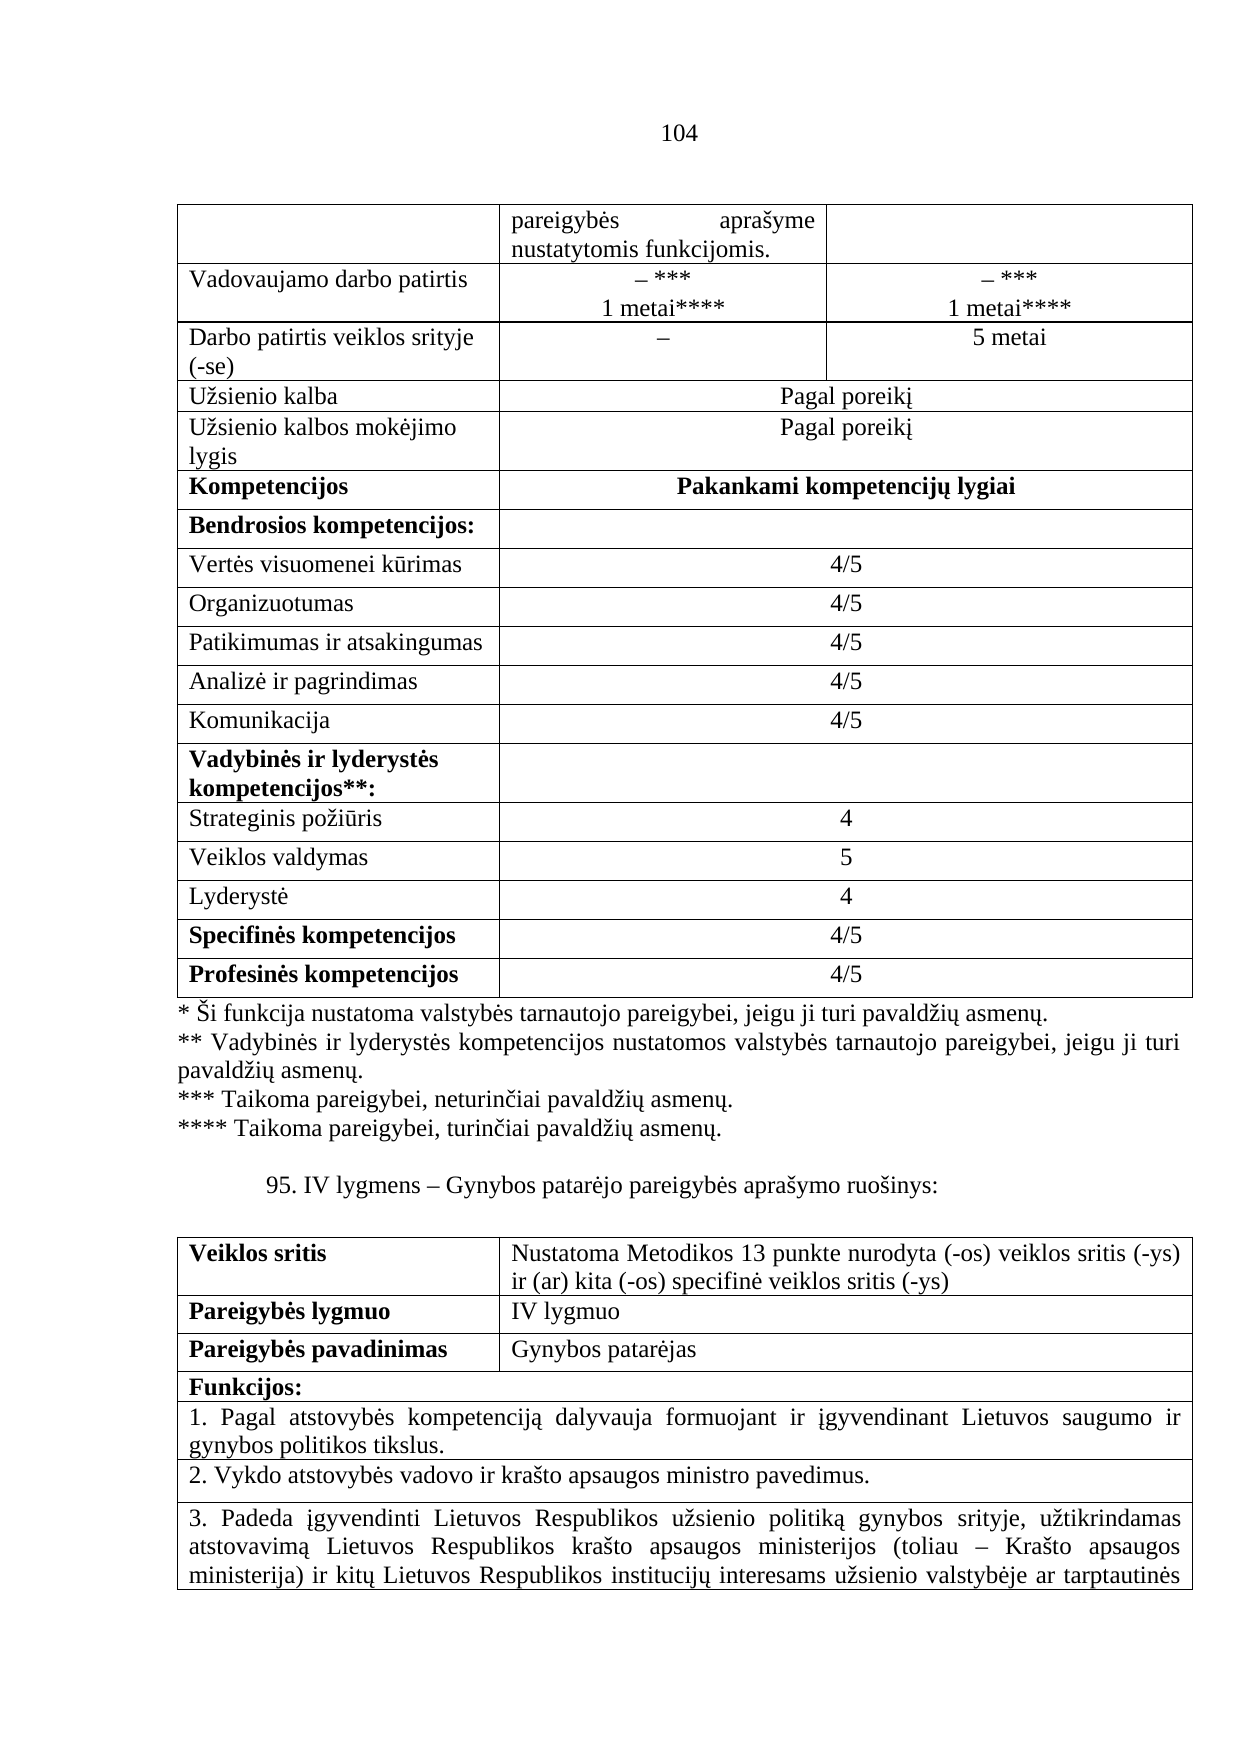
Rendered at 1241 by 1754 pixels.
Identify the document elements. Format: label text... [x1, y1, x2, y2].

table_cell – *** 1 metai**** [827, 264, 1192, 321]
text **** Taikoma pareigybei, turinčiai pavaldžių asmenų. [177, 1113, 1181, 1142]
table_cell Specifinės kompetencijos [178, 920, 499, 958]
table_cell 4/5 [500, 666, 1192, 704]
table_cell Pareigybės lygmuo [178, 1296, 499, 1333]
table_cell 1. Pagal atstovybės kompetenciją dalyvauja formuojant ir įgyvendinant Lietuvos saugumo ir gynybos politikos tikslus. [178, 1402, 1192, 1459]
table_cell Pareigybės pavadinimas [178, 1334, 499, 1371]
table_cell Komunikacija [178, 705, 499, 743]
table_cell Pagal poreikį [500, 381, 1192, 411]
table_cell 2. Vykdo atstovybės vadovo ir krašto apsaugos ministro pavedimus. [178, 1460, 1192, 1502]
table_cell – *** 1 metai**** [500, 264, 826, 321]
text 95. IV lygmens – Gynybos patarėjo pareigybės aprašymo ruošinys: [177, 1171, 1181, 1199]
table_cell Profesinės kompetencijos [178, 959, 499, 997]
text ** Vadybinės ir lyderystės kompetencijos nustatomos valstybės tarnautojo pareigybei, jeigu ji turi pavaldžių asmenų. [177, 1027, 1181, 1084]
table_cell Funkcijos: [178, 1372, 1192, 1401]
table_cell Lyderystė [178, 881, 499, 919]
table_cell pareigybės aprašyme nustatytomis funkcijomis. [500, 205, 826, 263]
table_cell Patikimumas ir atsakingumas [178, 627, 499, 665]
table_cell 4 [500, 803, 1192, 841]
table_cell [500, 744, 1192, 802]
table_cell Užsienio kalba [178, 381, 499, 411]
table_cell 4/5 [500, 549, 1192, 587]
table_cell IV lygmuo [500, 1296, 1192, 1333]
table_cell Kompetencijos [178, 471, 499, 509]
table_cell Vertės visuomenei kūrimas [178, 549, 499, 587]
table_cell Strateginis požiūris [178, 803, 499, 841]
table_cell 4/5 [500, 627, 1192, 665]
table_cell [178, 205, 499, 263]
table_cell Bendrosios kompetencijos: [178, 510, 499, 548]
table_cell 4/5 [500, 705, 1192, 743]
table_cell Vadovaujamo darbo patirtis [178, 264, 499, 321]
table_cell Analizė ir pagrindimas [178, 666, 499, 704]
table_cell 4 [500, 881, 1192, 919]
table_cell 4/5 [500, 920, 1192, 958]
table_header Veiklos sritis [178, 1238, 499, 1295]
table_cell Darbo patirtis veiklos srityje (-se) [178, 323, 499, 380]
table_cell Veiklos valdymas [178, 842, 499, 880]
table_cell Pagal poreikį [500, 412, 1192, 470]
table_cell [827, 205, 1192, 263]
table_cell – [500, 323, 826, 380]
table_cell Organizuotumas [178, 588, 499, 626]
table_cell 5 metai [827, 323, 1192, 380]
table_cell Pakankami kompetencijų lygiai [500, 471, 1192, 509]
text * Ši funkcija nustatoma valstybės tarnautojo pareigybei, jeigu ji turi pavaldžių asmenų. [177, 998, 1181, 1027]
table_cell [500, 510, 1192, 548]
table_cell Vadybinės ir lyderystės kompetencijos**: [178, 744, 499, 802]
table_cell 4/5 [500, 959, 1192, 997]
table_cell Užsienio kalbos mokėjimo lygis [178, 412, 499, 470]
table_cell Gynybos patarėjas [500, 1334, 1192, 1371]
table_cell 3. Padeda įgyvendinti Lietuvos Respublikos užsienio politiką gynybos srityje, užtikrindamas atstovavimą Lietuvos Respublikos krašto apsaugos ministerijos (toliau – Krašto apsaugos ministerija) ir kitų Lietuvos Respublikos institucijų interesams užsienio valstybėje ar tarptautinės [178, 1503, 1192, 1589]
table_cell 4/5 [500, 588, 1192, 626]
text *** Taikoma pareigybei, neturinčiai pavaldžių asmenų. [177, 1084, 1181, 1113]
table_header Nustatoma Metodikos 13 punkte nurodyta (-os) veiklos sritis (-ys) ir (ar) kita (-os) specifinė veiklos sritis (-ys) [500, 1238, 1192, 1295]
table_cell 5 [500, 842, 1192, 880]
